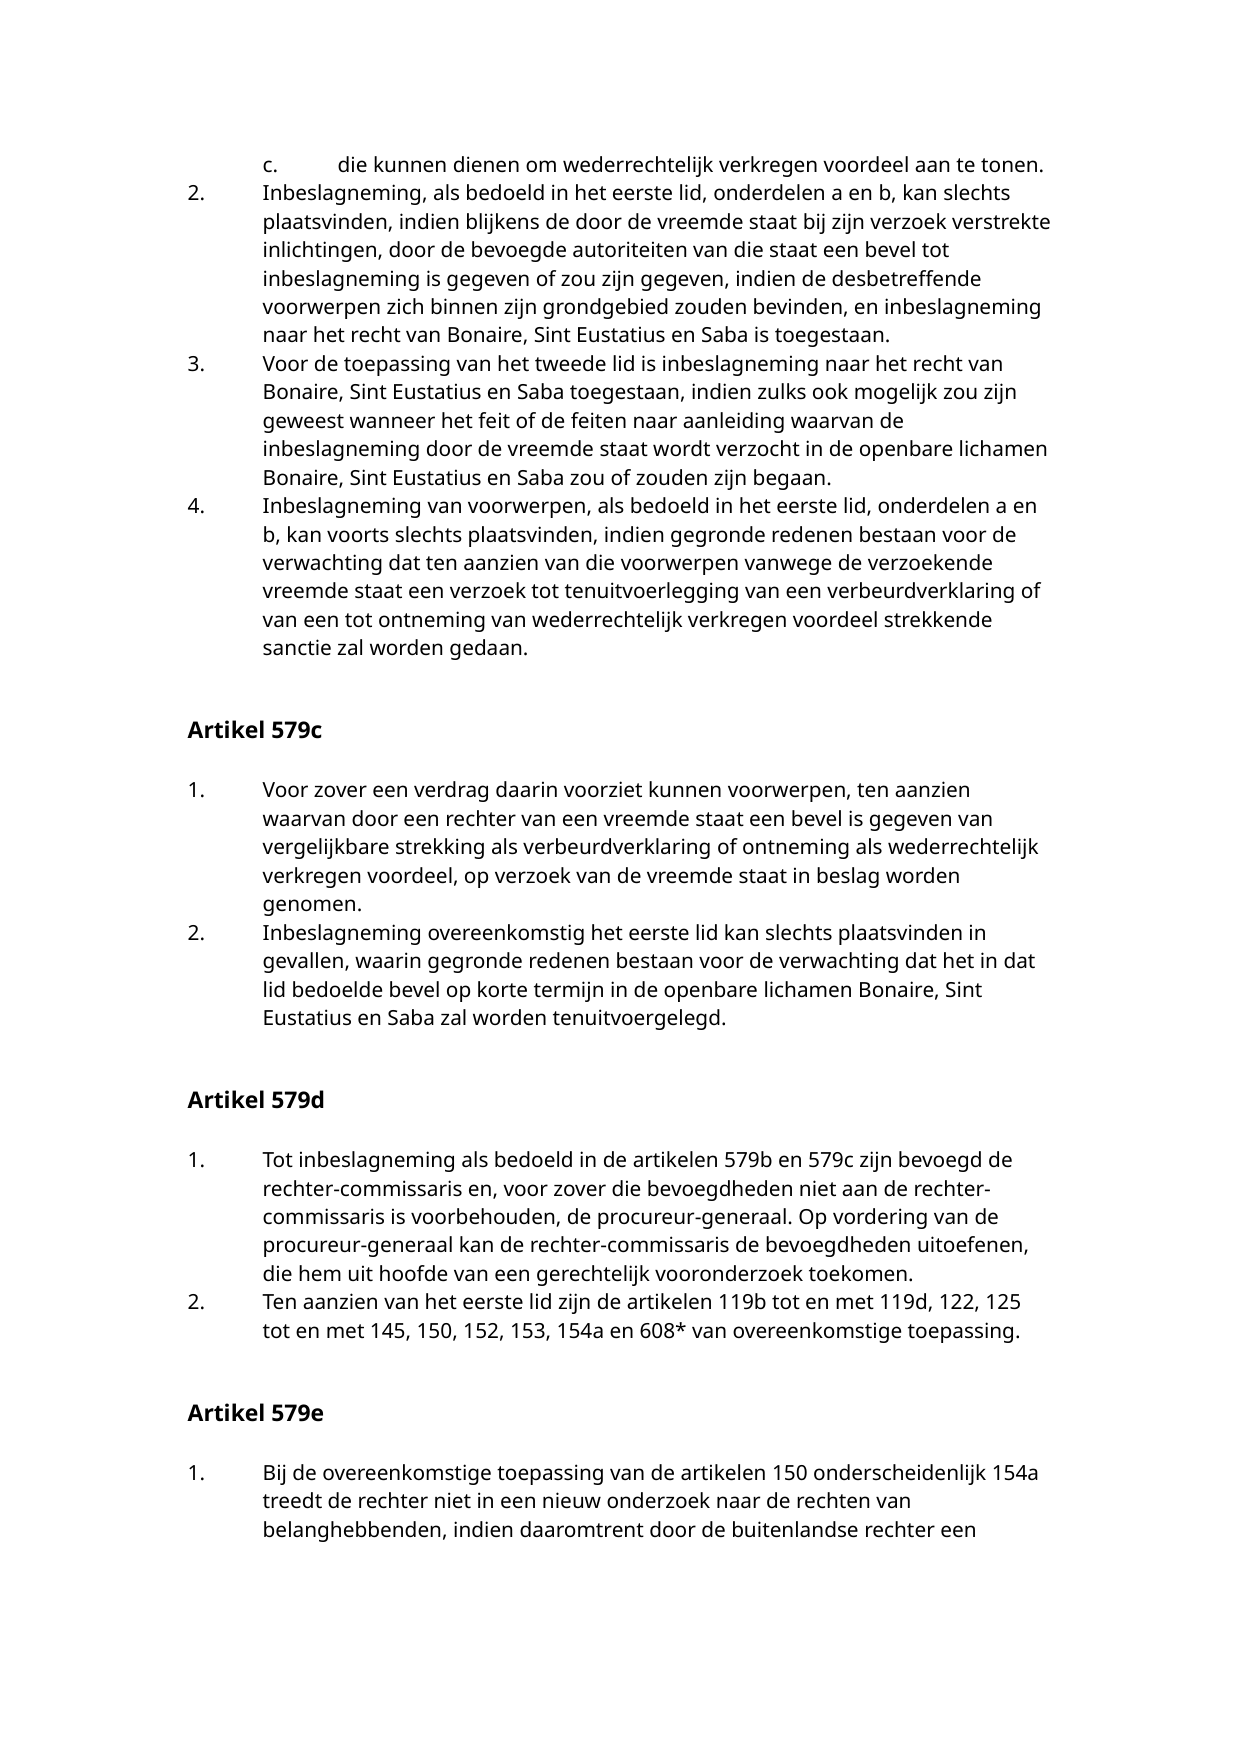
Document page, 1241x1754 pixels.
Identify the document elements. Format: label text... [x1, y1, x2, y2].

list Inbeslagneming, als bedoeld in het eerste lid, onderdelen a en b, kan slechts plaatsvinden, indien blijkens de door de vreemde staat bij zijn verzoek verstrekte inlichtingen, door de bevoegde autoriteiten van die staat een bevel tot inbeslagneming is gegeven of zou zijn gegeven, indien de desbetreffende voorwerpen zich binnen zijn grondgebied zouden bevinden, en inbeslagneming naar het recht van Bonaire, Sint Eustatius en Saba is toegestaan. [187, 178, 1053, 349]
list Tot inbeslagneming als bedoeld in de artikelen 579b en 579c zijn bevoegd de rechter-commissaris en, voor zover die bevoegdheden niet aan de rechter-commissaris is voorbehouden, de procureur-generaal. Op vordering van de procureur-generaal kan de rechter-commissaris de bevoegdheden uitoefenen, die hem uit hoofde van een gerechtelijk vooronderzoek toekomen. [187, 1145, 1053, 1287]
list Voor de toepassing van het tweede lid is inbeslagneming naar het recht van Bonaire, Sint Eustatius en Saba toegestaan, indien zulks ook mogelijk zou zijn geweest wanneer het feit of de feiten naar aanleiding waarvan de inbeslagneming door de vreemde staat wordt verzocht in de openbare lichamen Bonaire, Sint Eustatius en Saba zou of zouden zijn begaan. [187, 349, 1053, 491]
list Ten aanzien van het eerste lid zijn de artikelen 119b tot en met 119d, 122, 125 tot en met 145, 150, 152, 153, 154a en 608* van overeenkomstige toepassing. [187, 1287, 1053, 1344]
list Inbeslagneming overeenkomstig het eerste lid kan slechts plaatsvinden in gevallen, waarin gegronde redenen bestaan voor de verwachting dat het in dat lid bedoelde bevel op korte termijn in de openbare lichamen Bonaire, Sint Eustatius en Saba zal worden tenuitvoergelegd. [187, 918, 1053, 1032]
subtitle Artikel 579d [187, 1084, 1053, 1115]
subtitle Artikel 579e [187, 1397, 1053, 1428]
list Inbeslagneming van voorwerpen, als bedoeld in het eerste lid, onderdelen a en b, kan voorts slechts plaatsvinden, indien gegronde redenen bestaan voor de verwachting dat ten aanzien van die voorwerpen vanwege de verzoekende vreemde staat een verzoek tot tenuitvoerlegging van een verbeurdverklaring of van een tot ontneming van wederrechtelijk verkregen voordeel strekkende sanctie zal worden gedaan. [187, 491, 1053, 662]
subtitle Artikel 579c [187, 714, 1053, 746]
list die kunnen dienen om wederrechtelijk verkregen voordeel aan te tonen. [262, 150, 1053, 178]
list Bij de overeenkomstige toepassing van de artikelen 150 onderscheidenlijk 154a treedt de rechter niet in een nieuw onderzoek naar de rechten van belanghebbenden, indien daaromtrent door de buitenlandse rechter een [187, 1458, 1053, 1543]
list Voor zover een verdrag daarin voorziet kunnen voorwerpen, ten aanzien waarvan door een rechter van een vreemde staat een bevel is gegeven van vergelijkbare strekking als verbeurdverklaring of ontneming als wederrechtelijk verkregen voordeel, op verzoek van de vreemde staat in beslag worden genomen. [187, 776, 1053, 918]
